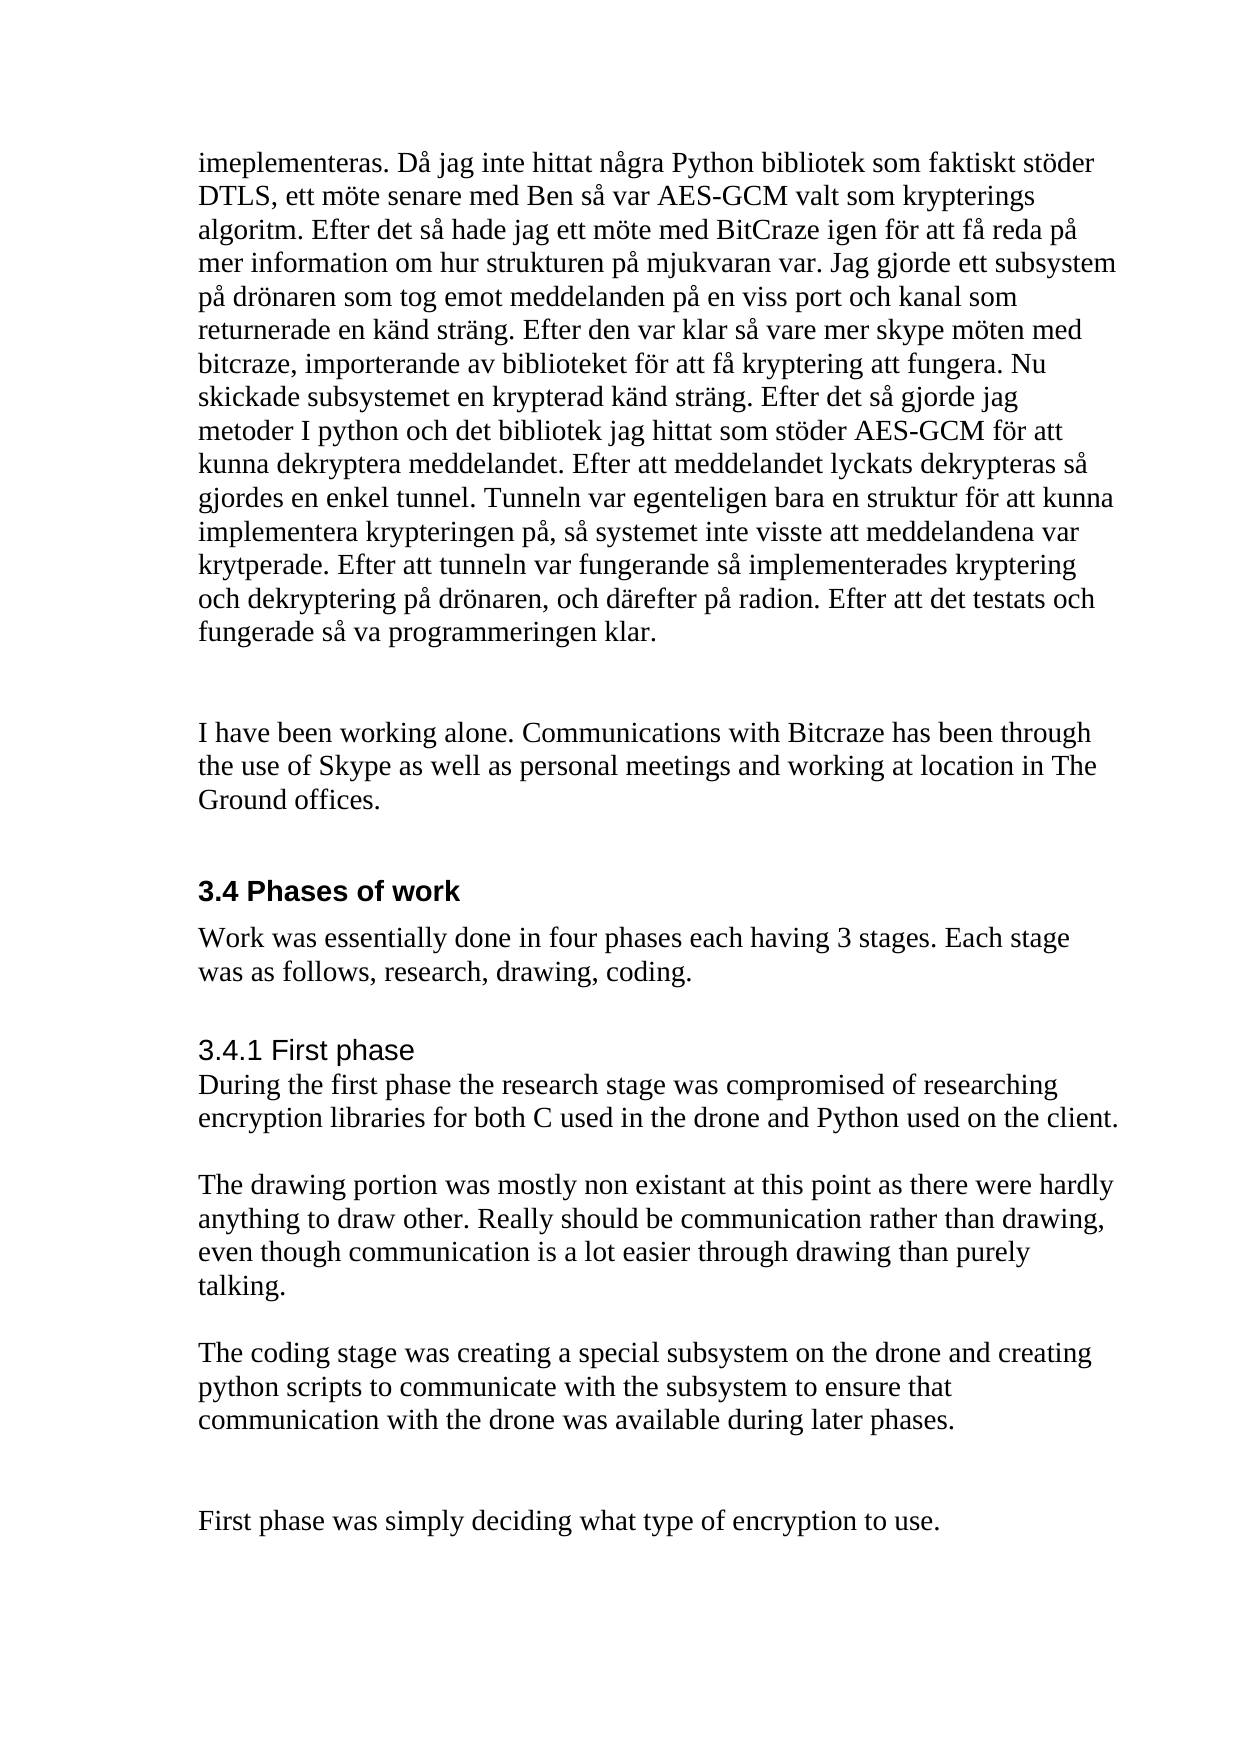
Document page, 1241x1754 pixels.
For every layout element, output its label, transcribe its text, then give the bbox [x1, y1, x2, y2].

text During the first phase the research stage was compromised of researching encryption libraries for both C used in the drone and Python used on the client. [198, 1067, 1119, 1134]
subtitle First phase [198, 1033, 1119, 1067]
text First phase was simply deciding what type of encryption to use. [198, 1503, 1119, 1536]
text I have been working alone. Communications with Bitcraze has been through the use of Skype as well as personal meetings and working at location in The Ground offices. [198, 715, 1119, 816]
text The coding stage was creating a special subsystem on the drone and creating python scripts to communicate with the subsystem to ensure that communication with the drone was available during later phases. [198, 1335, 1119, 1436]
text imeplementeras. Då jag inte hittat några Python bibliotek som faktiskt stöder DTLS, ett möte senare med Ben så var AES-GCM valt som krypterings algoritm. Efter det så hade jag ett möte med BitCraze igen för att få reda på mer information om hur strukturen på mjukvaran var. Jag gjorde ett subsystem på drönaren som tog emot meddelanden på en viss port och kanal som returnerade en känd sträng. Efter den var klar så vare mer skype möten med bitcraze, importerande av biblioteket för att få kryptering att fungera. Nu skickade subsystemet en krypterad känd sträng. Efter det så gjorde jag metoder I python och det bibliotek jag hittat som stöder AES-GCM för att kunna dekryptera meddelandet. Efter att meddelandet lyckats dekrypteras så gjordes en enkel tunnel. Tunneln var egenteligen bara en struktur för att kunna implementera krypteringen på, så systemet inte visste att meddelandena var krytperade. Efter att tunneln var fungerande så implementerades kryptering och dekryptering på drönaren, och därefter på radion. Efter att det testats och fungerade så va programmeringen klar. [198, 145, 1119, 648]
text The drawing portion was mostly non existant at this point as there were hardly anything to draw other. Really should be communication rather than drawing, even though communication is a lot easier through drawing than purely talking. [198, 1167, 1119, 1302]
subtitle Phases of work [198, 874, 1119, 908]
text Work was essentially done in four phases each having 3 stages. Each stage was as follows, research, drawing, coding. [198, 920, 1119, 987]
